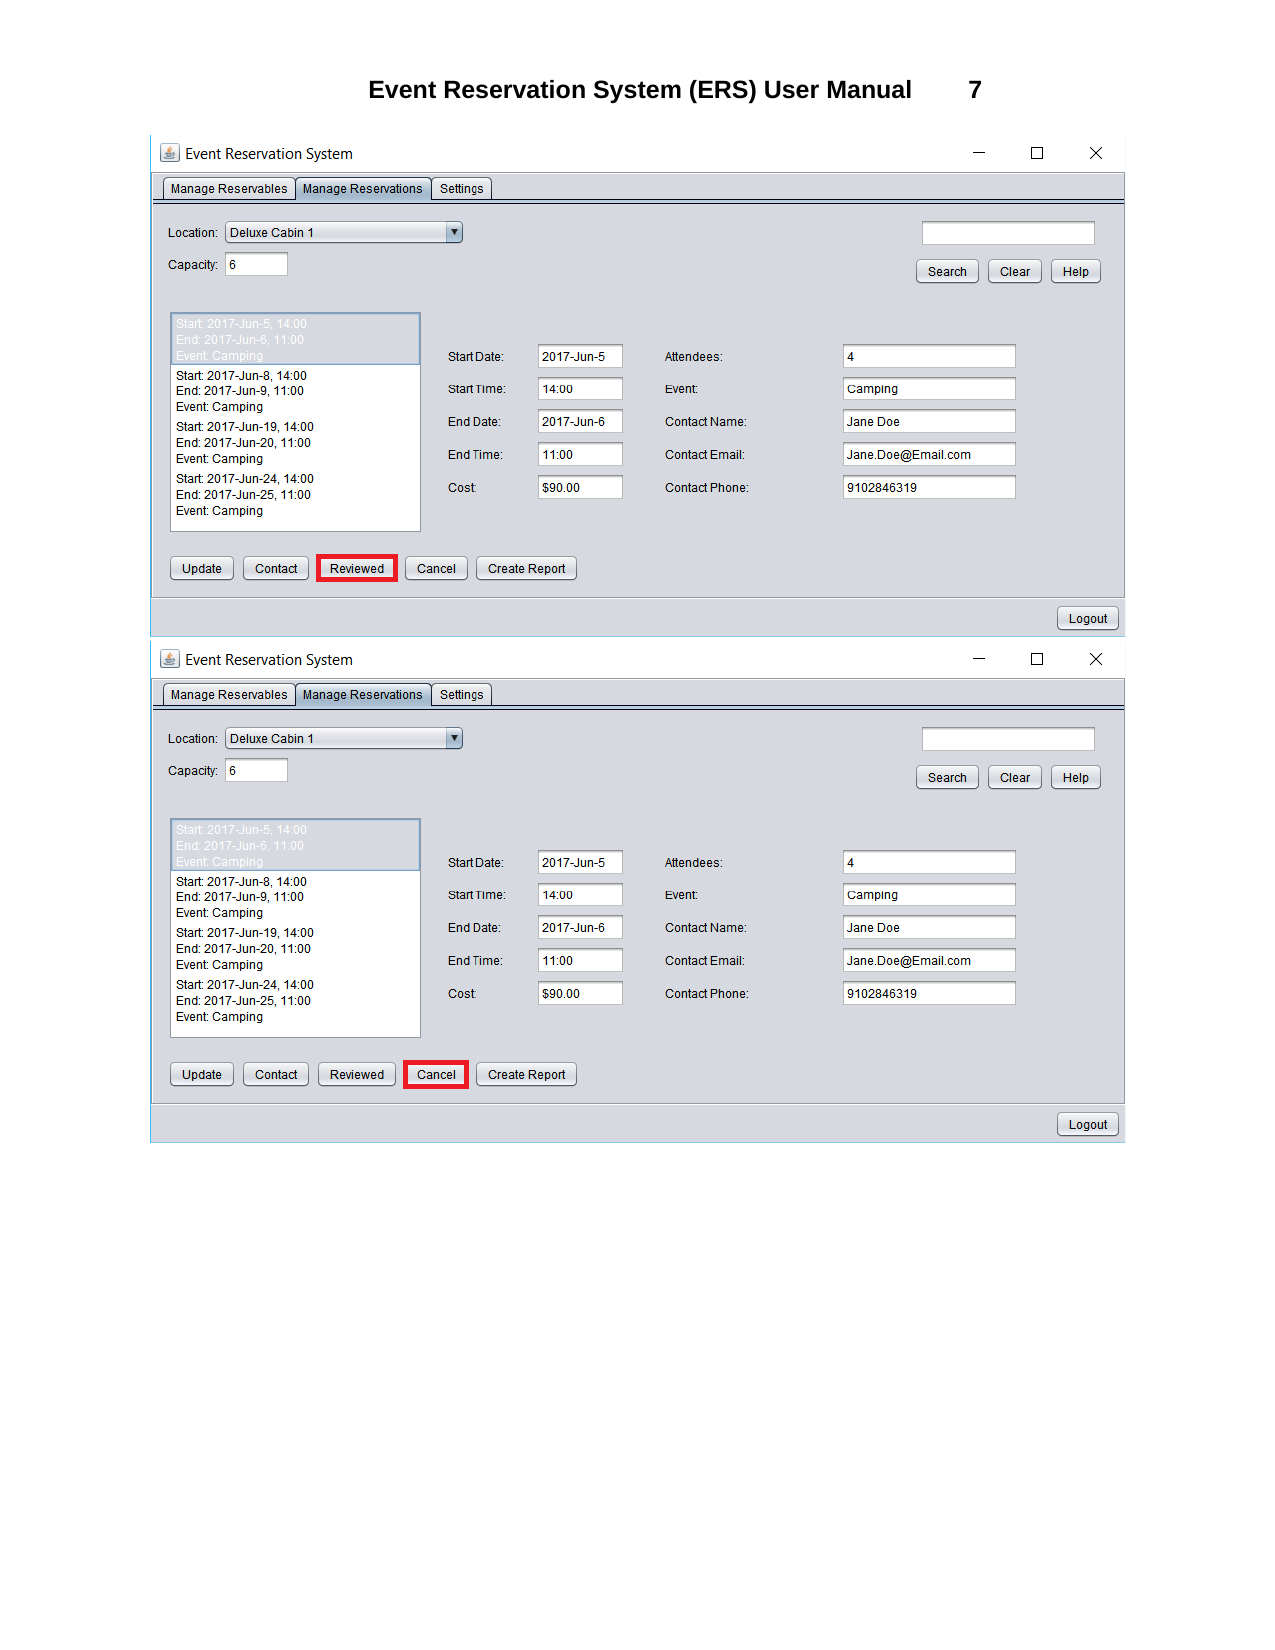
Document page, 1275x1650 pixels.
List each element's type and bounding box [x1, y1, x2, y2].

picture [150, 641, 1125, 1143]
picture [150, 135, 1125, 637]
